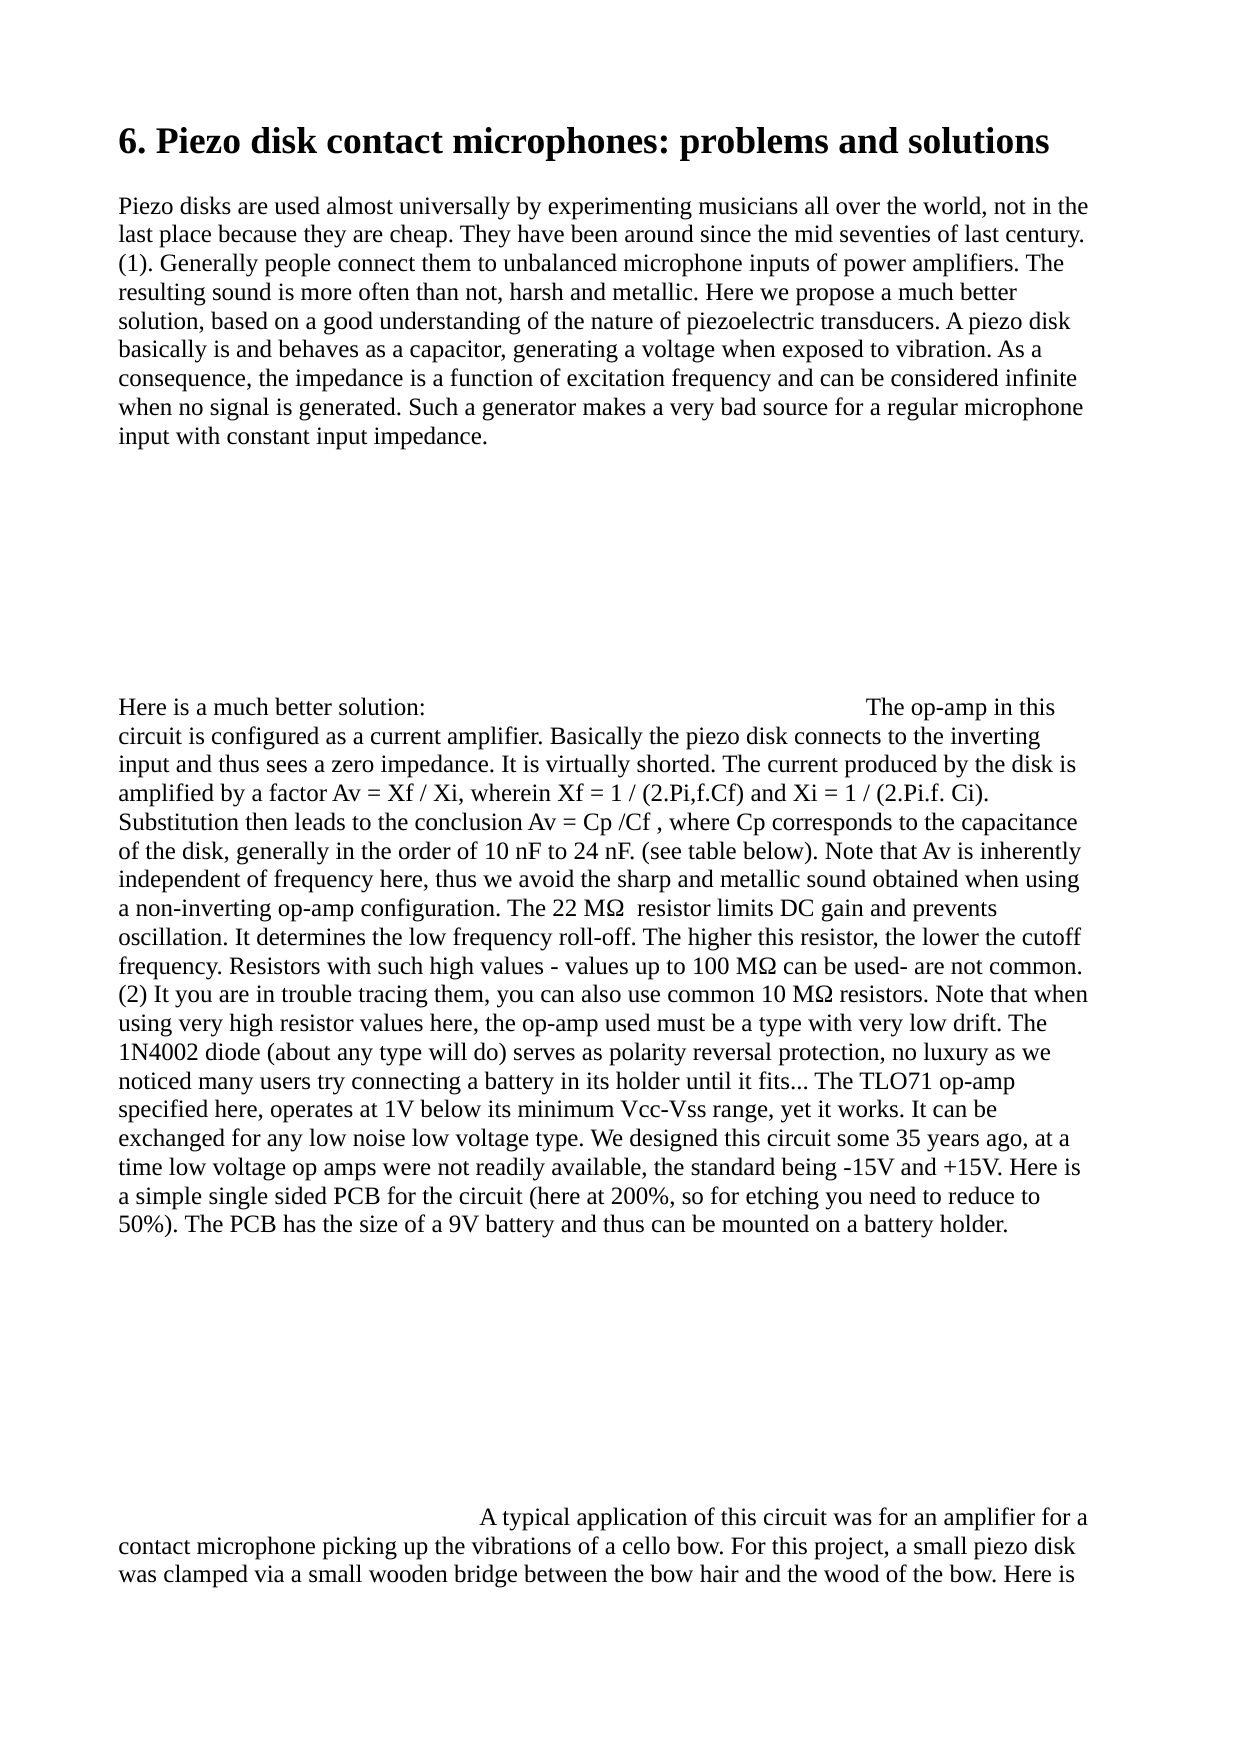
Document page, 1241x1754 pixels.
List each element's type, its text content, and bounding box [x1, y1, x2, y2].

text Piezo disks are used almost universally by experimenting musicians all over the world, not in the last place because they are cheap. They have been around since the mid seventies of last century. (1). Generally people connect them to unbalanced microphone inputs of power amplifiers. The resulting sound is more often than not, harsh and metallic. Here we propose a much better solution, based on a good understanding of the nature of piezoelectric transducers. A piezo disk basically is and behaves as a capacitor, generating a voltage when exposed to vibration. As a consequence, the impedance is a function of excitation frequency and can be considered infinite when no signal is generated. Such a generator makes a very bad source for a regular microphone input with constant input impedance. [118, 191, 1090, 449]
text 6. Piezo disk contact microphones: problems and solutions [118, 118, 1090, 161]
text A typical application of this circuit was for an amplifier for a contact microphone picking up the vibrations of a cello bow. For this project, a small piezo disk was clamped via a small wooden bridge between the bow hair and the wood of the bow. Here is [118, 1238, 1090, 1588]
text Here is a much better solution:The op-amp in this circuit is configured as a current amplifier. Basically the piezo disk connects to the inverting input and thus sees a zero impedance. It is virtually shorted. The current produced by the disk is amplified by a factor Av = Xf / Xi, wherein Xf = 1 / (2.Pi,f.Cf) and Xi = 1 / (2.Pi.f. Ci). Substitution then leads to the conclusion Av = Cp /Cf , where Cp corresponds to the capacitance of the disk, generally in the order of 10 nF to 24 nF. (see table below). Note that Av is inherently independent of frequency here, thus we avoid the sharp and metallic sound obtained when using a non-inverting op-amp configuration. The 22 MΩ resistor limits DC gain and prevents oscillation. It determines the low frequency roll-off. The higher this resistor, the lower the cutoff frequency. Resistors with such high values - values up to 100 MΩ can be used- are not common. (2) It you are in trouble tracing them, you can also use common 10 MΩ resistors. Note that when using very high resistor values here, the op-amp used must be a type with very low drift. The 1N4002 diode (about any type will do) serves as polarity reversal protection, no luxury as we noticed many users try connecting a battery in its holder until it fits... The TLO71 op-amp specified here, operates at 1V below its minimum Vcc-Vss range, yet it works. It can be exchanged for any low noise low voltage type. We designed this circuit some 35 years ago, at a time low voltage op amps were not readily available, the standard being -15V and +15V. Here is a simple single sided PCB for the circuit (here at 200%, so for etching you need to reduce to 50%). The PCB has the size of a 9V battery and thus can be mounted on a battery holder. [118, 449, 1090, 1238]
